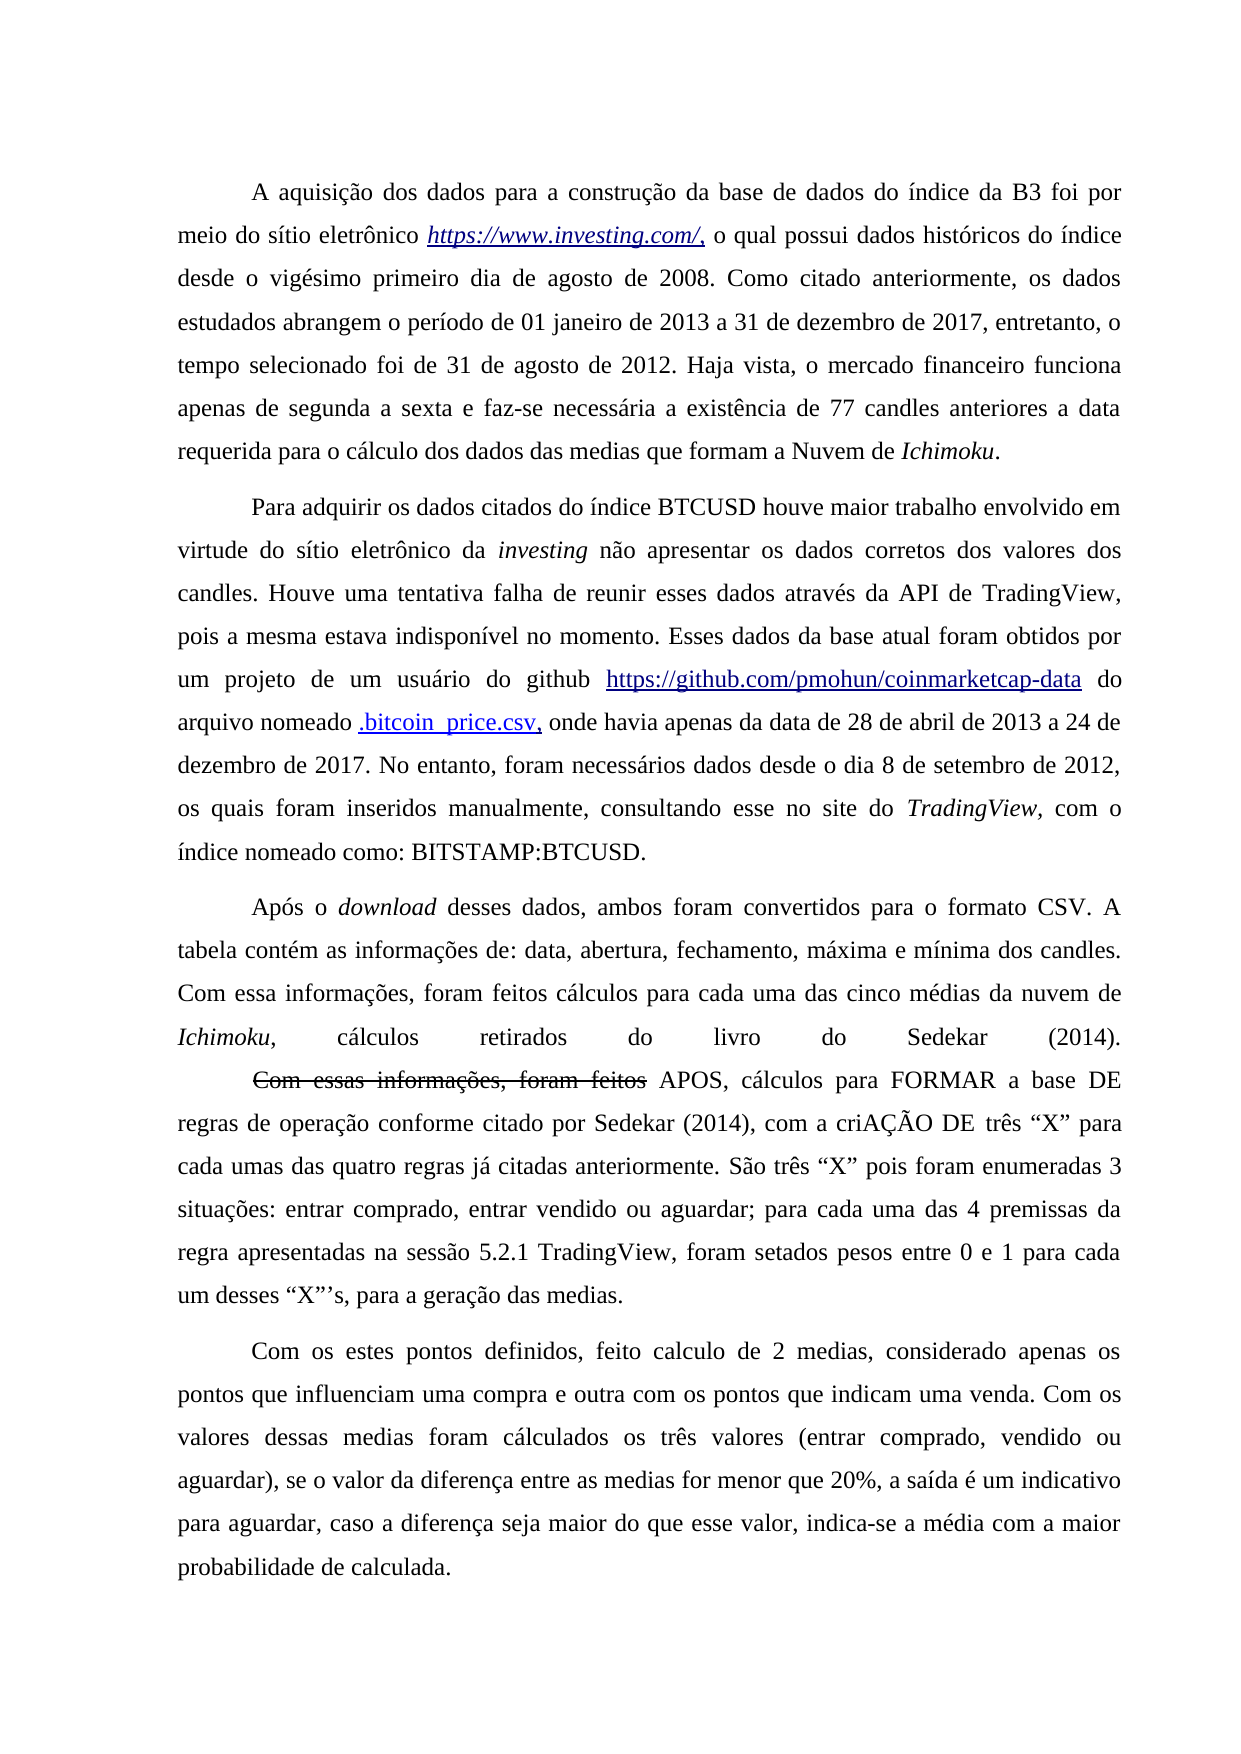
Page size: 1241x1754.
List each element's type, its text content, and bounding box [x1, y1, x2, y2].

text Com os estes pontos definidos, feito calculo de 2 medias, considerado apenas os pontos que influenciam uma compra e outra com os pontos que indicam uma venda. Com os valores dessas medias foram cálculados os três valores (entrar comprado, vendido ou aguardar), se o valor da diferença entre as medias for menor que 20%, a saída é um indicativo para aguardar, caso a diferença seja maior do que esse valor, indica-se a média com a maior probabilidade de calculada. [177, 1336, 1122, 1580]
text Após o download desses dados, ambos foram convertidos para o formato CSV. A tabela contém as informações de: data, abertura, fechamento, máxima e mínima dos candles. Com essa informações, foram feitos cálculos para cada uma das cinco médias da nuvem de Ichimoku, cálculos retirados do livro do Sedekar (2014). Com essas informações, foram feitos APOS, cálculos para FORMAR a base DE regras de operação conforme citado por Sedekar (2014), com a criAÇÃO DE três “X” para cada umas das quatro regras já citadas anteriormente. São três “X” pois foram enumeradas 3 situações: entrar comprado, entrar vendido ou aguardar; para cada uma das 4 premissas da regra apresentadas na sessão 5.2.1 TradingView, foram setados pesos entre 0 e 1 para cada um desses “X”’s, para a geração das medias. [177, 892, 1122, 1309]
text Para adquirir os dados citados do índice BTCUSD houve maior trabalho envolvido em virtude do sítio eletrônico da investing não apresentar os dados corretos dos valores dos candles. Houve uma tentativa falha de reunir esses dados através da API de TradingView, pois a mesma estava indisponível no momento. Esses dados da base atual foram obtidos por um projeto de um usuário do github https://github.com/pmohun/coinmarketcap-data do arquivo nomeado .bitcoin_price.csv, onde havia apenas da data de 28 de abril de 2013 a 24 de dezembro de 2017. No entanto, foram necessários dados desde o dia 8 de setembro de 2012, os quais foram inseridos manualmente, consultando esse no site do TradingView, com o índice nomeado como: BITSTAMP:BTCUSD. [177, 492, 1122, 865]
text A aquisição dos dados para a construção da base de dados do índice da B3 foi por meio do sítio eletrônico https://www.investing.com/, o qual possui dados históricos do índice desde o vigésimo primeiro dia de agosto de 2008. Como citado anteriormente, os dados estudados abrangem o período de 01 janeiro de 2013 a 31 de dezembro de 2017, entretanto, o tempo selecionado foi de 31 de agosto de 2012. Haja vista, o mercado financeiro funciona apenas de segunda a sexta e faz-se necessária a existência de 77 candles anteriores a data requerida para o cálculo dos dados das medias que formam a Nuvem de Ichimoku. [177, 177, 1122, 465]
